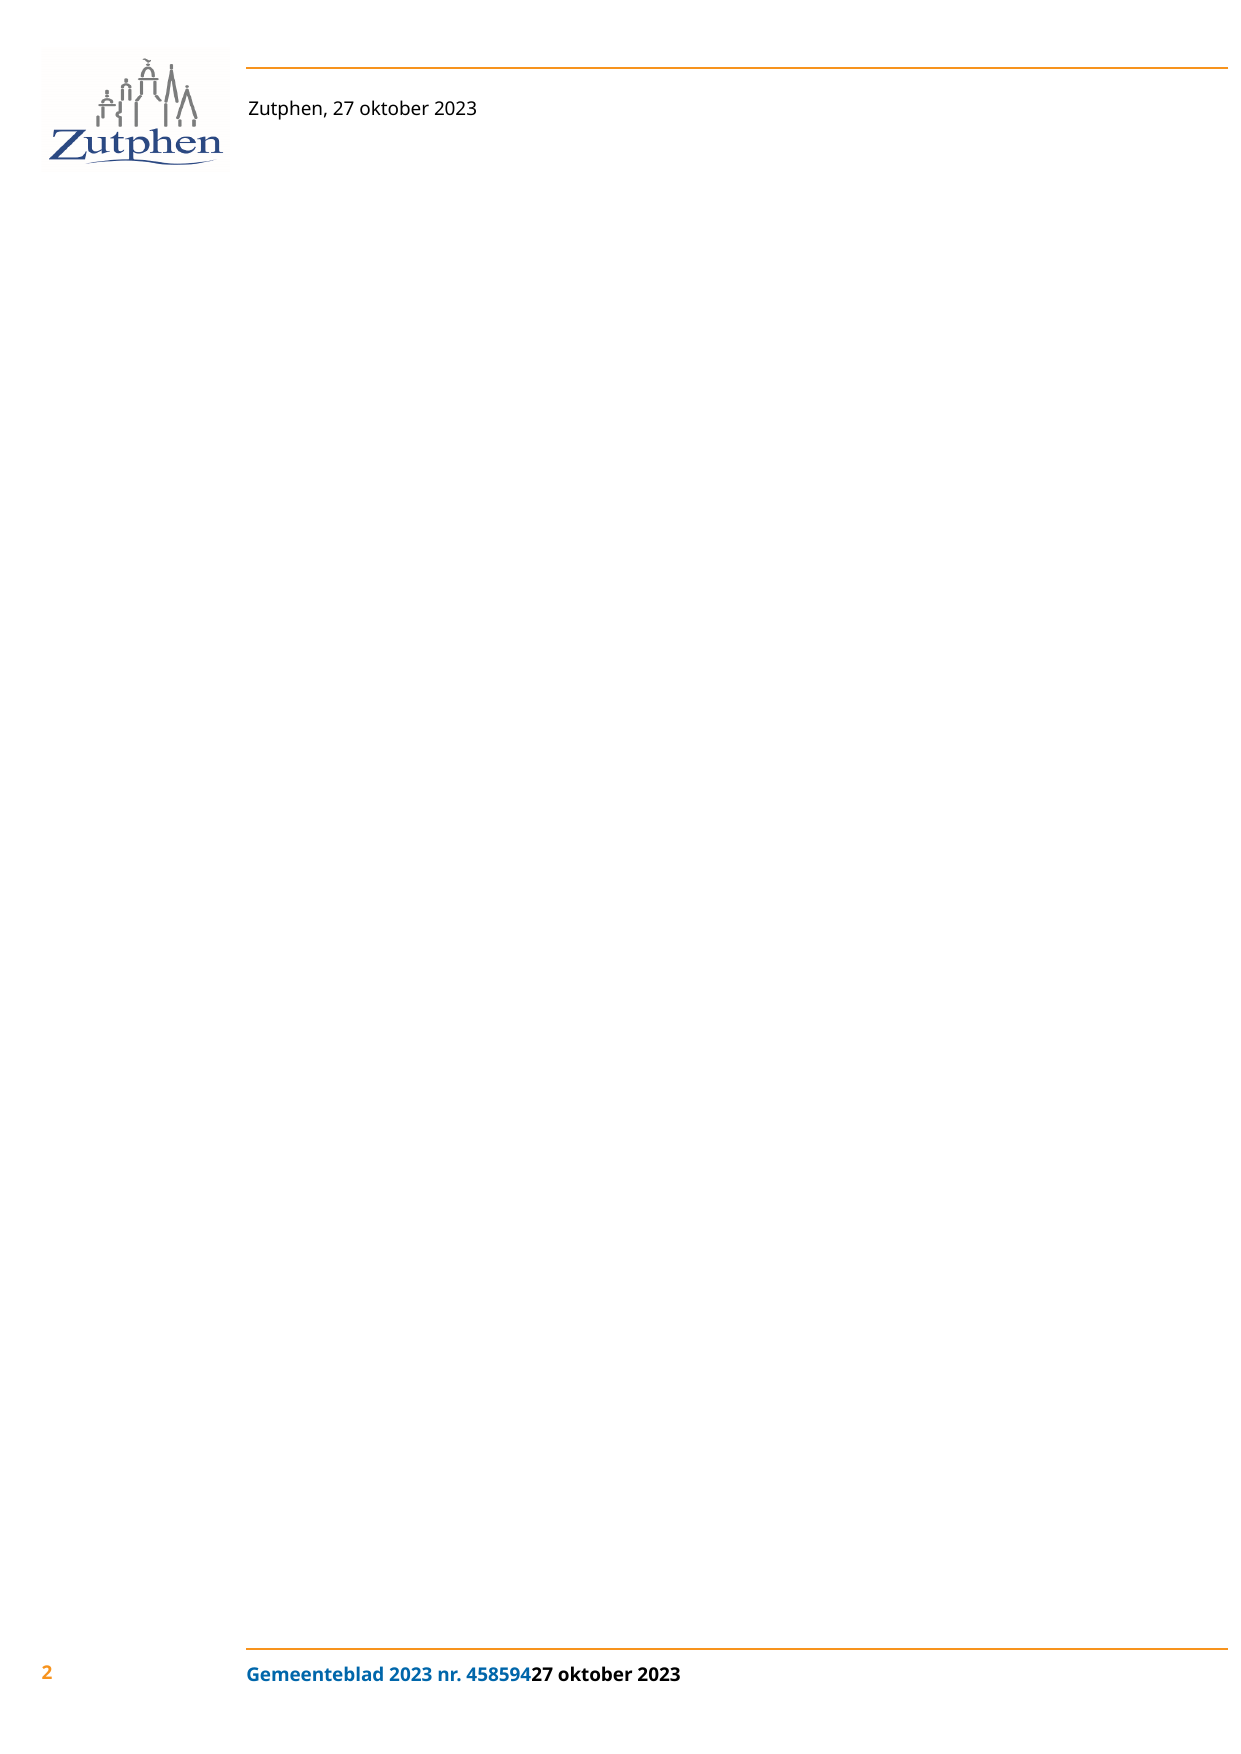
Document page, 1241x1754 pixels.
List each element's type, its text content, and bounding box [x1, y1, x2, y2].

picture [41, 47, 231, 172]
text Zutphen, 27 oktober 2023 [248, 95, 1152, 121]
